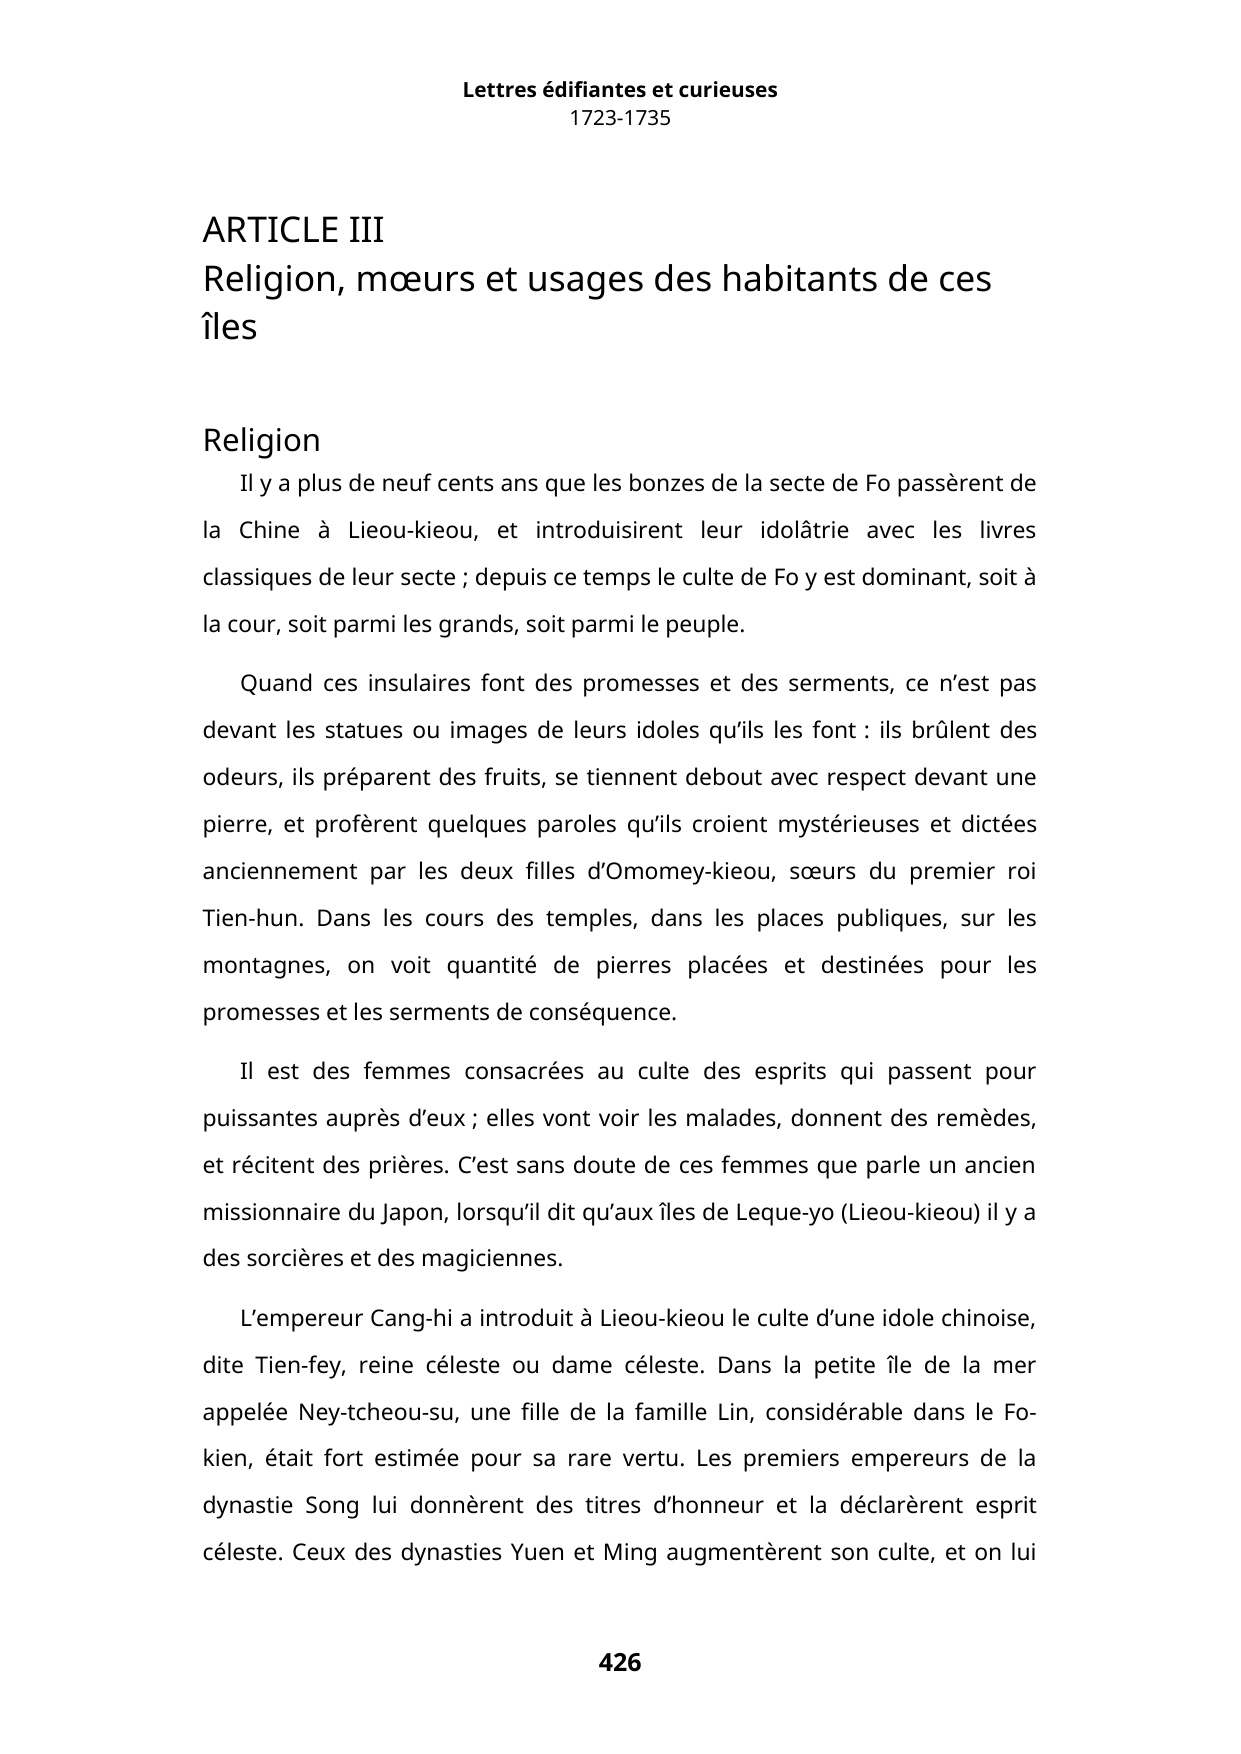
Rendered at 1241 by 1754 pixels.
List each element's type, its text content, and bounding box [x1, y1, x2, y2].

subtitle ARTICLE III Religion, mœurs et usages des habitants de ces îles [202, 205, 1038, 350]
text L’empereur Cang-hi a introduit à Lieou-kieou le culte d’une idole chinoise, dite Tien-fey, reine céleste ou dame céleste. Dans la petite île de la mer appelée Ney-tcheou-su, une fille de la famille Lin, considérable dans le Fo-kien, était fort estimée pour sa rare vertu. Les premiers empereurs de la dynastie Song lui donnèrent des titres d’honneur et la déclarèrent esprit céleste. Ceux des dynasties Yuen et Ming augmentèrent son culte, et on lui [202, 1302, 1038, 1567]
subtitle Religion [202, 418, 1038, 461]
text Quand ces insulaires font des promesses et des serments, ce n’est pas devant les statues ou images de leurs idoles qu’ils les font : ils brûlent des odeurs, ils préparent des fruits, se tiennent debout avec respect devant une pierre, et profèrent quelques paroles qu’ils croient mystérieuses et dictées anciennement par les deux filles d’Omomey-kieou, sœurs du premier roi Tien-hun. Dans les cours des temples, dans les places publiques, sur les montagnes, on voit quantité de pierres placées et destinées pour les promesses et les serments de conséquence. [202, 667, 1038, 1027]
text Il y a plus de neuf cents ans que les bonzes de la secte de Fo passèrent de la Chine à Lieou-kieou, et introduisirent leur idolâtrie avec les livres classiques de leur secte ; depuis ce temps le culte de Fo y est dominant, soit à la cour, soit parmi les grands, soit parmi le peuple. [202, 467, 1038, 639]
text Il est des femmes consacrées au culte des esprits qui passent pour puissantes auprès d’eux ; elles vont voir les malades, donnent des remèdes, et récitent des prières. C’est sans doute de ces femmes que parle un ancien missionnaire du Japon, lorsqu’il dit qu’aux îles de Leque-yo (Lieou-kieou) il y a des sorcières et des magiciennes. [202, 1055, 1038, 1273]
